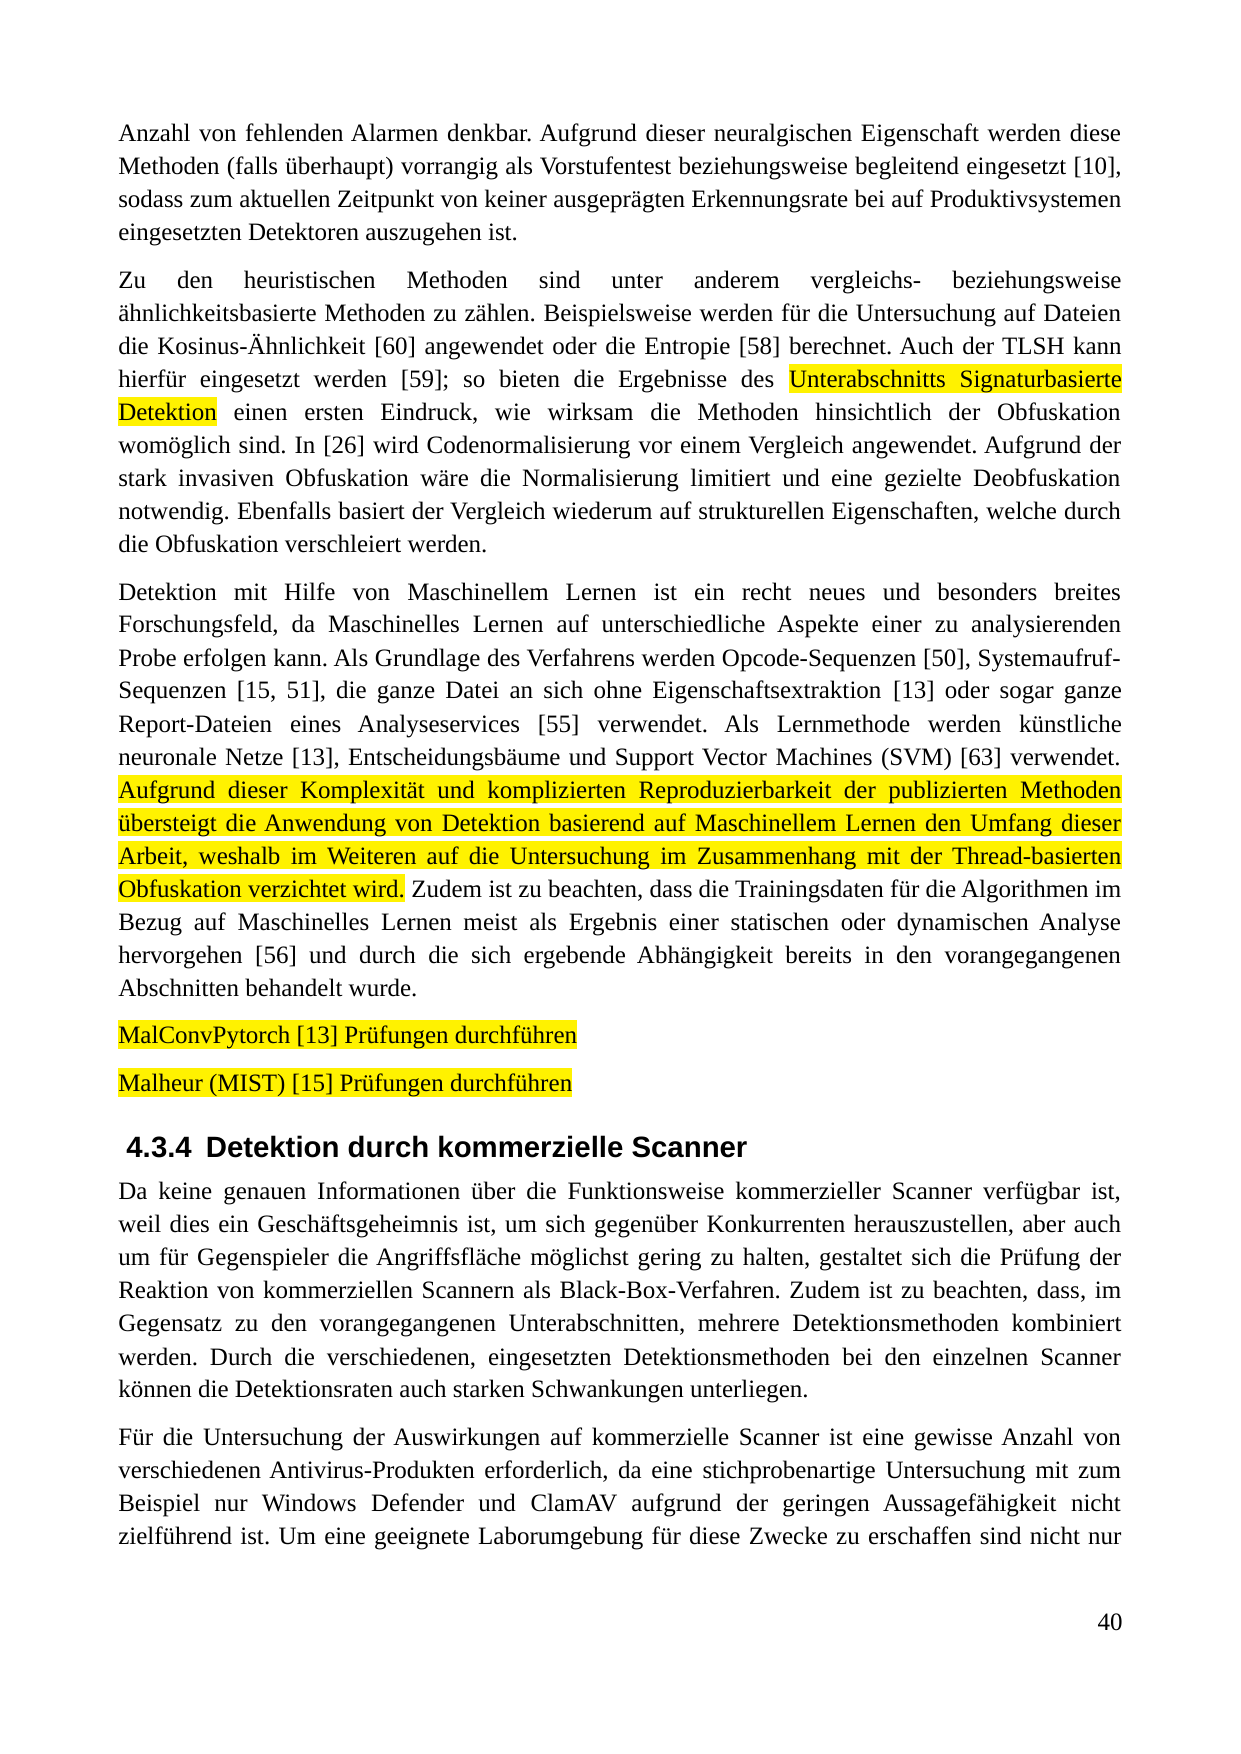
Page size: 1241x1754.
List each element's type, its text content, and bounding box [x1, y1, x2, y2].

text Detektion mit Hilfe von Maschinellem Lernen ist ein recht neues und besonders breites Forschungsfeld, da Maschinelles Lernen auf unterschiedliche Aspekte einer zu analysierenden Probe erfolgen kann. Als Grundlage des Verfahrens werden Opcode-Sequenzen [50], Systemaufruf-Sequenzen [15, 51], die ganze Datei an sich ohne Eigenschaftsextraktion [13] oder sogar ganze Report-Dateien eines Analyseservices [55] verwendet. Als Lernmethode werden künstliche neuronale Netze [13], Entscheidungsbäume und Support Vector Machines (SVM) [63] verwendet. Aufgrund dieser Komplexität und komplizierten Reproduzierbarkeit der publizierten Methoden übersteigt die Anwendung von Detektion basierend auf Maschinellem Lernen den Umfang dieser Arbeit, weshalb im Weiteren auf die Untersuchung im Zusammenhang mit der Thread-basierten Obfuskation verzichtet wird. Zudem ist zu beachten, dass die Trainingsdaten für die Algorithmen im Bezug auf Maschinelles Lernen meist als Ergebnis einer statischen oder dynamischen Analyse hervorgehen [56] und durch die sich ergebende Abhängigkeit bereits in den vorangegangenen Abschnitten behandelt wurde. [118, 577, 1122, 1002]
subtitle Detektion durch kommerzielle Scanner [118, 1130, 1122, 1164]
text Für die Untersuchung der Auswirkungen auf kommerzielle Scanner ist eine gewisse Anzahl von verschiedenen Antivirus-Produkten erforderlich, da eine stichprobenartige Untersuchung mit zum Beispiel nur Windows Defender und ClamAV aufgrund der geringen Aussagefähigkeit nicht zielführend ist. Um eine geeignete Laborumgebung für diese Zwecke zu erschaffen sind nicht nur [118, 1422, 1122, 1550]
text Da keine genauen Informationen über die Funktionsweise kommerzieller Scanner verfügbar ist, weil dies ein Geschäftsgeheimnis ist, um sich gegenüber Konkurrenten herauszustellen, aber auch um für Gegenspieler die Angriffsfläche möglichst gering zu halten, gestaltet sich die Prüfung der Reaktion von kommerziellen Scannern als Black-Box-Verfahren. Zudem ist zu beachten, dass, im Gegensatz zu den vorangegangenen Unterabschnitten, mehrere Detektionsmethoden kombiniert werden. Durch die verschiedenen, eingesetzten Detektionsmethoden bei den einzelnen Scanner können die Detektionsraten auch starken Schwankungen unterliegen. [118, 1176, 1122, 1403]
text Anzahl von fehlenden Alarmen denkbar. Aufgrund dieser neuralgischen Eigenschaft werden diese Methoden (falls überhaupt) vorrangig als Vorstufentest beziehungsweise begleitend eingesetzt [10], sodass zum aktuellen Zeitpunkt von keiner ausgeprägten Erkennungsrate bei auf Produktivsystemen eingesetzten Detektoren auszugehen ist. [118, 118, 1122, 246]
text Zu den heuristischen Methoden sind unter anderem vergleichs- beziehungsweise ähnlichkeitsbasierte Methoden zu zählen. Beispielsweise werden für die Untersuchung auf Dateien die Kosinus-Ähnlichkeit [60] angewendet oder die Entropie [58] berechnet. Auch der TLSH kann hierfür eingesetzt werden [59]; so bieten die Ergebnisse des Unterabschnitts Signaturbasierte Detektion einen ersten Eindruck, wie wirksam die Methoden hinsichtlich der Obfuskation womöglich sind. In [26] wird Codenormalisierung vor einem Vergleich angewendet. Aufgrund der stark invasiven Obfuskation wäre die Normalisierung limitiert und eine gezielte Deobfuskation notwendig. Ebenfalls basiert der Vergleich wiederum auf strukturellen Eigenschaften, welche durch die Obfuskation verschleiert werden. [118, 265, 1122, 558]
text Malheur (MIST) [15] Prüfungen durchführen [118, 1068, 1122, 1097]
text MalConvPytorch [13] Prüfungen durchführen [118, 1020, 1122, 1049]
